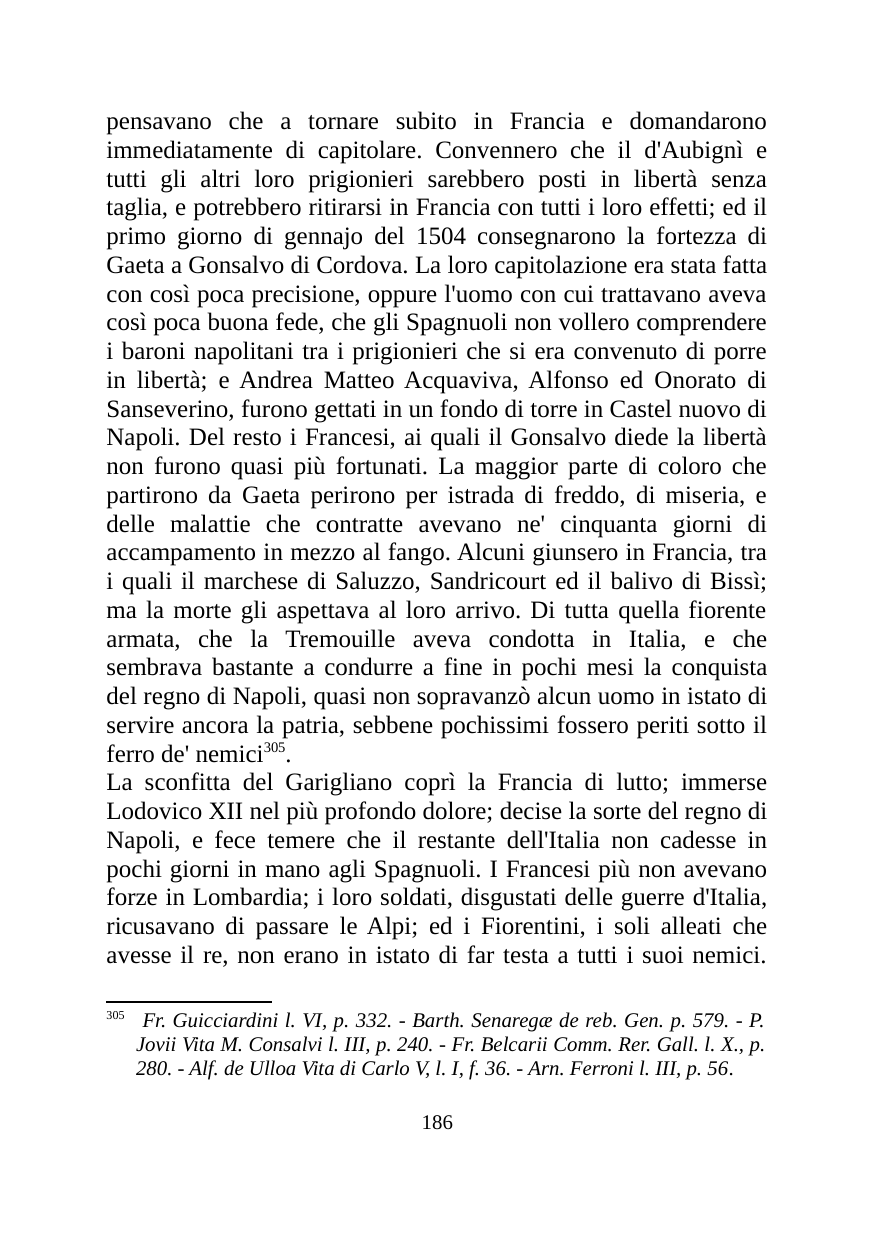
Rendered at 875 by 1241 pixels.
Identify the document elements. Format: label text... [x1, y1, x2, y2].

text Fr. Guicciardini l. VI, p. 332. - Barth. Senaregæ de reb. Gen. p. 579. - P. Jovii Vita M. Consalvi l. III, p. 240. - Fr. Belcarii Comm. Rer. Gall. l. X., p. 280. - Alf. de Ulloa Vita di Carlo V, l. I, f. 36. - Arn. Ferroni l. III, p. 56. [106, 1008, 768, 1080]
text La sconfitta del Garigliano coprì la Francia di lutto; immerse Lodovico XII nel più profondo dolore; decise la sorte del regno di Napoli, e fece temere che il restante dell'Italia non cadesse in pochi giorni in mano agli Spagnuoli. I Francesi più non avevano forze in Lombardia; i loro soldati, disgustati delle guerre d'Italia, ricusavano di passare le Alpi; ed i Fiorentini, i soli alleati che avesse il re, non erano in istato di far testa a tutti i suoi nemici. [106, 767, 768, 969]
text pensavano che a tornare subito in Francia e domandarono immediatamente di capitolare. Convennero che il d'Aubignì e tutti gli altri loro prigionieri sarebbero posti in libertà senza taglia, e potrebbero ritirarsi in Francia con tutti i loro effetti; ed il primo giorno di gennajo del 1504 consegnarono la fortezza di Gaeta a Gonsalvo di Cordova. La loro capitolazione era stata fatta con così poca precisione, oppure l'uomo con cui trattavano aveva così poca buona fede, che gli Spagnuoli non vollero comprendere i baroni napolitani tra i prigionieri che si era convenuto di porre in libertà; e Andrea Matteo Acquaviva, Alfonso ed Onorato di Sanseverino, furono gettati in un fondo di torre in Castel nuovo di Napoli. Del resto i Francesi, ai quali il Gonsalvo diede la libertà non furono quasi più fortunati. La maggior parte di coloro che partirono da Gaeta perirono per istrada di freddo, di miseria, e delle malattie che contratte avevano ne' cinquanta giorni di accampamento in mezzo al fango. Alcuni giunsero in Francia, tra i quali il marchese di Saluzzo, Sandricourt ed il balivo di Bissì; ma la morte gli aspettava al loro arrivo. Di tutta quella fiorente armata, che la Tremouille aveva condotta in Italia, e che sembrava bastante a condurre a fine in pochi mesi la conquista del regno di Napoli, quasi non sopravanzò alcun uomo in istato di servire ancora la patria, sebbene pochissimi fossero periti sotto il ferro de' nemici. [106, 106, 768, 767]
